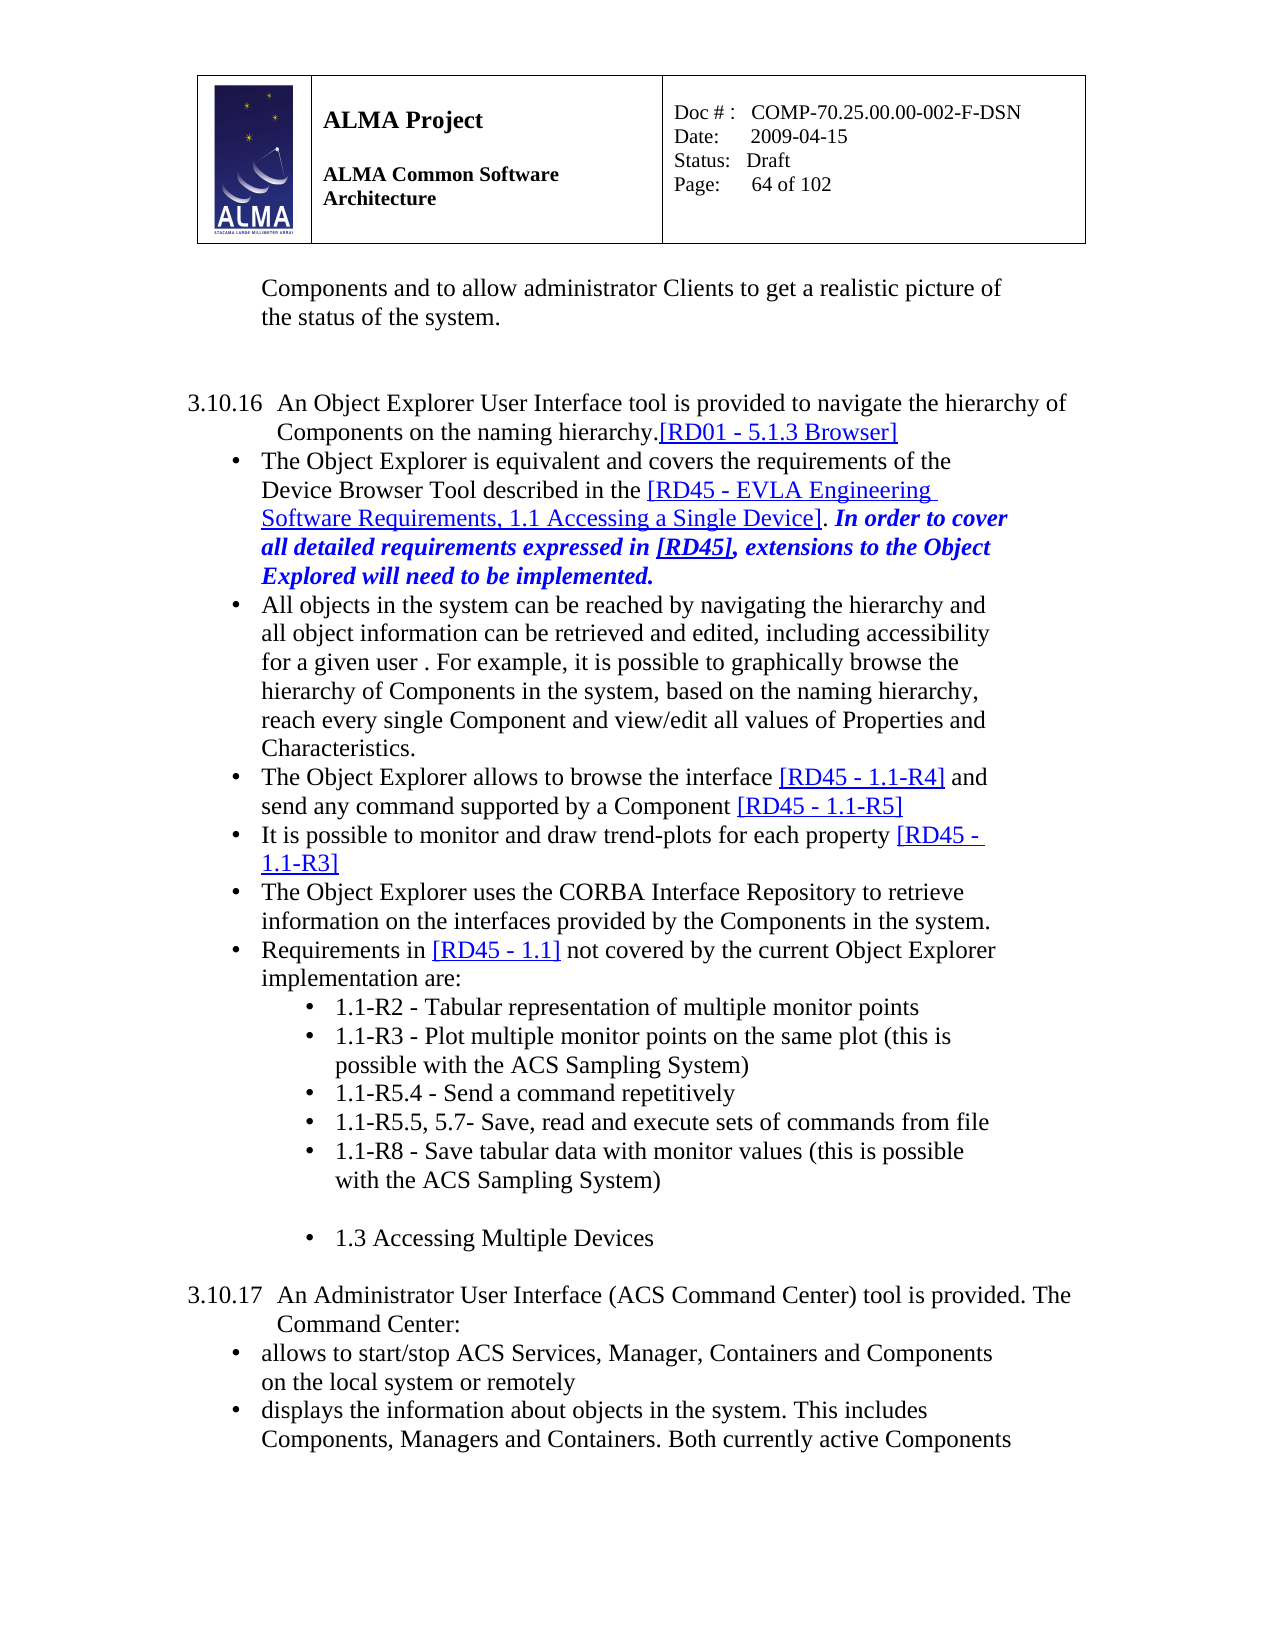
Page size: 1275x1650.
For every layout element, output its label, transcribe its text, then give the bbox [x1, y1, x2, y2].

list All objects in the system can be reached by navigating the hierarchy and all object information can be retrieved and edited, including accessibility for a given user . For example, it is possible to graphically browse the hierarchy of Components in the system, based on the naming hierarchy, reach every single Component and view/edit all values of Properties and Characteristics. [232, 590, 1012, 762]
list The Object Explorer allows to browse the interface [RD45 - 1.1-R4] and send any command supported by a Component [RD45 - 1.1-R5] [232, 762, 1012, 820]
list displays the information about objects in the system. This includes Components, Managers and Containers. Both currently active Components [232, 1396, 1012, 1453]
list Requirements in [RD45 - 1.1] not covered by the current Object Explorer implementation are: [232, 935, 1012, 992]
list 1.1-R8 - Save tabular data with monitor values (this is possible with the ACS Sampling System) [305, 1136, 1012, 1193]
list allows to start/stop ACS Services, Manager, Containers and Components on the local system or remotely [232, 1338, 1012, 1396]
list It is possible to monitor and draw trend-plots for each property [RD45 - 1.1-R3] [232, 820, 1012, 877]
picture [214, 85, 293, 235]
list 1.1-R3 - Plot multiple monitor points on the same plot (this is possible with the ACS Sampling System) [305, 1021, 1012, 1078]
subtitle An Administrator User Interface (ACS Command Center) tool is provided. The Command Center: [187, 1281, 1087, 1338]
subtitle An Object Explorer User Interface tool is provided to navigate the hierarchy of Components on the naming hierarchy.[RD01 - 5.1.3 Browser] [187, 388, 1087, 446]
list 1.3 Accessing Multiple Devices [305, 1223, 1012, 1251]
list The Object Explorer is equivalent and covers the requirements of the Device Browser Tool described in the [RD45 - EVLA Engineering Software Requirements, 1.1 Accessing a Single Device]. In order to cover all detailed requirements expressed in [RD45], extensions to the Object Explored will need to be implemented. [232, 446, 1012, 590]
list Components and to allow administrator Clients to get a realistic picture of the status of the system. [232, 273, 1012, 359]
list 1.1-R5.5, 5.7- Save, read and execute sets of commands from file [305, 1107, 1012, 1136]
list The Object Explorer uses the CORBA Interface Repository to retrieve information on the interfaces provided by the Components in the system. [232, 877, 1012, 935]
list 1.1-R5.4 - Send a command repetitively [305, 1078, 1012, 1107]
list 1.1-R2 - Tabular representation of multiple monitor points [305, 992, 1012, 1021]
